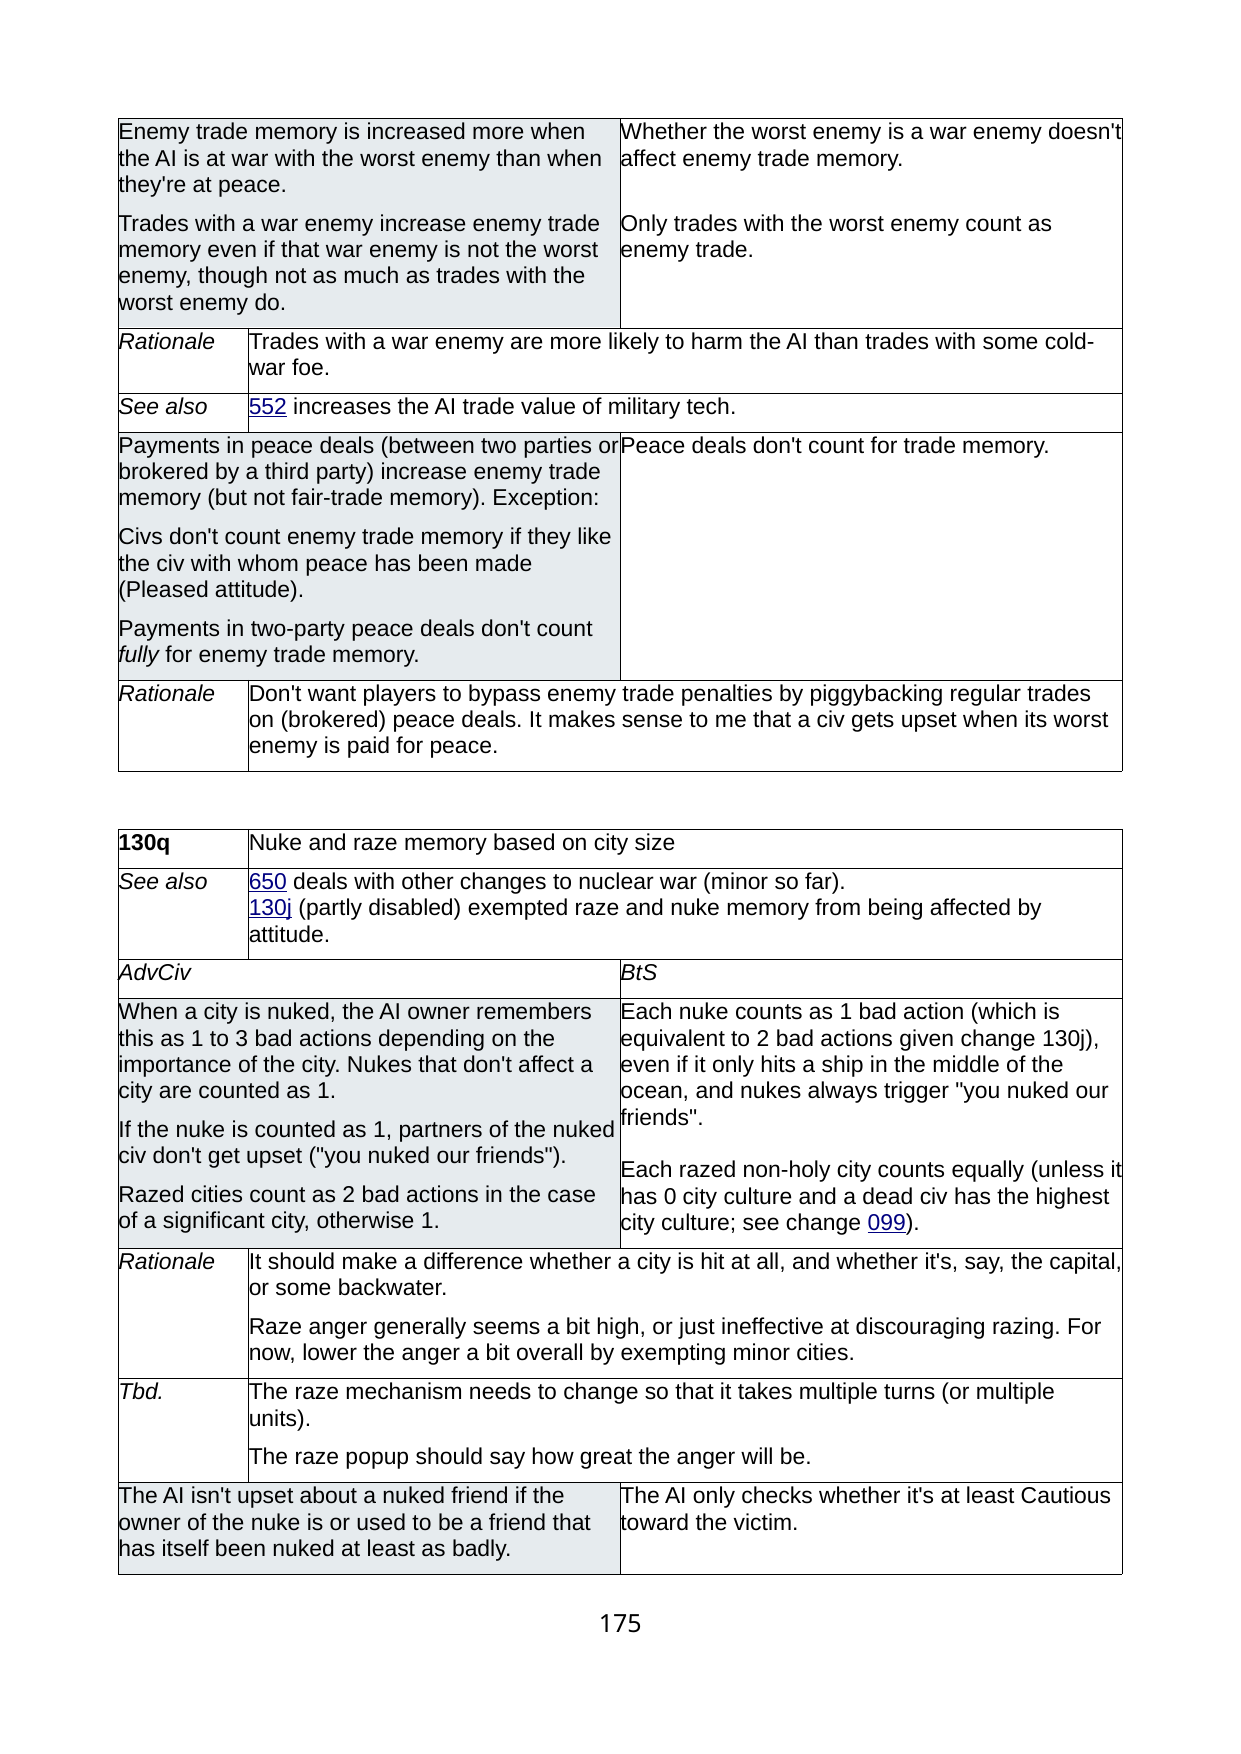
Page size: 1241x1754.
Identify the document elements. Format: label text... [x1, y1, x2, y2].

table_cell BtS [621, 960, 1122, 998]
table_cell See also [119, 869, 248, 959]
table_cell The AI only checks whether it's at least Cautious toward the victim. [621, 1483, 1122, 1574]
table_header 130q [119, 830, 248, 868]
table_cell Each nuke counts as 1 bad action (which is equivalent to 2 bad actions given change 130j), even if it only hits a ship in the middle of the ocean, and nukes always trigger "you nuked our friends". Each razed non-holy city counts equally (unless it has 0 city culture and a dead civ has the highest city culture; see change 099). [621, 999, 1122, 1248]
table_header Nuke and raze memory based on city size [249, 830, 1122, 868]
table_cell Tbd. [119, 1379, 248, 1482]
table_cell Enemy trade memory is increased more when the AI is at war with the worst enemy than when they're at peace. Trades with a war enemy increase enemy trade memory even if that war enemy is not the worst enemy, though not as much as trades with the worst enemy do. [119, 119, 620, 327]
table_cell Peace deals don't count for trade memory. [621, 433, 1122, 680]
table_cell See also [119, 394, 248, 432]
table_cell When a city is nuked, the AI owner remembers this as 1 to 3 bad actions depending on the importance of the city. Nukes that don't affect a city are counted as 1. If the nuke is counted as 1, partners of the nuked civ don't get upset ("you nuked our friends"). Razed cities count as 2 bad actions in the case of a significant city, otherwise 1. [119, 999, 620, 1248]
table_cell The AI isn't upset about a nuked friend if the owner of the nuke is or used to be a friend that has itself been nuked at least as badly. [119, 1483, 620, 1574]
table_cell Rationale [119, 681, 248, 771]
table_cell Whether the worst enemy is a war enemy doesn't affect enemy trade memory. Only trades with the worst enemy count as enemy trade. [621, 119, 1122, 327]
table_cell Payments in peace deals (between two parties or brokered by a third party) increase enemy trade memory (but not fair-trade memory). Exception: Civs don't count enemy trade memory if they like the civ with whom peace has been made (Pleased attitude). Payments in two-party peace deals don't count fully for enemy trade memory. [119, 433, 620, 680]
table_cell Rationale [119, 329, 248, 393]
table_cell It should make a difference whether a city is hit at all, and whether it's, say, the capital, or some backwater. Raze anger generally seems a bit high, or just ineffective at discouraging razing. For now, lower the anger a bit overall by exempting minor cities. [249, 1249, 1122, 1378]
table_cell Rationale [119, 1249, 248, 1378]
table_cell AdvCiv [119, 960, 620, 998]
table_cell Don't want players to bypass enemy trade penalties by piggybacking regular trades on (brokered) peace deals. It makes sense to me that a civ gets upset when its worst enemy is paid for peace. [249, 681, 1122, 771]
table_cell The raze mechanism needs to change so that it takes multiple turns (or multiple units). The raze popup should say how great the anger will be. [249, 1379, 1122, 1482]
table_cell 552 increases the AI trade value of military tech. [249, 394, 1122, 432]
table_cell Trades with a war enemy are more likely to harm the AI than trades with some cold-war foe. [249, 329, 1122, 393]
table_cell 650 deals with other changes to nuclear war (minor so far). 130j (partly disabled) exempted raze and nuke memory from being affected by attitude. [249, 869, 1122, 959]
